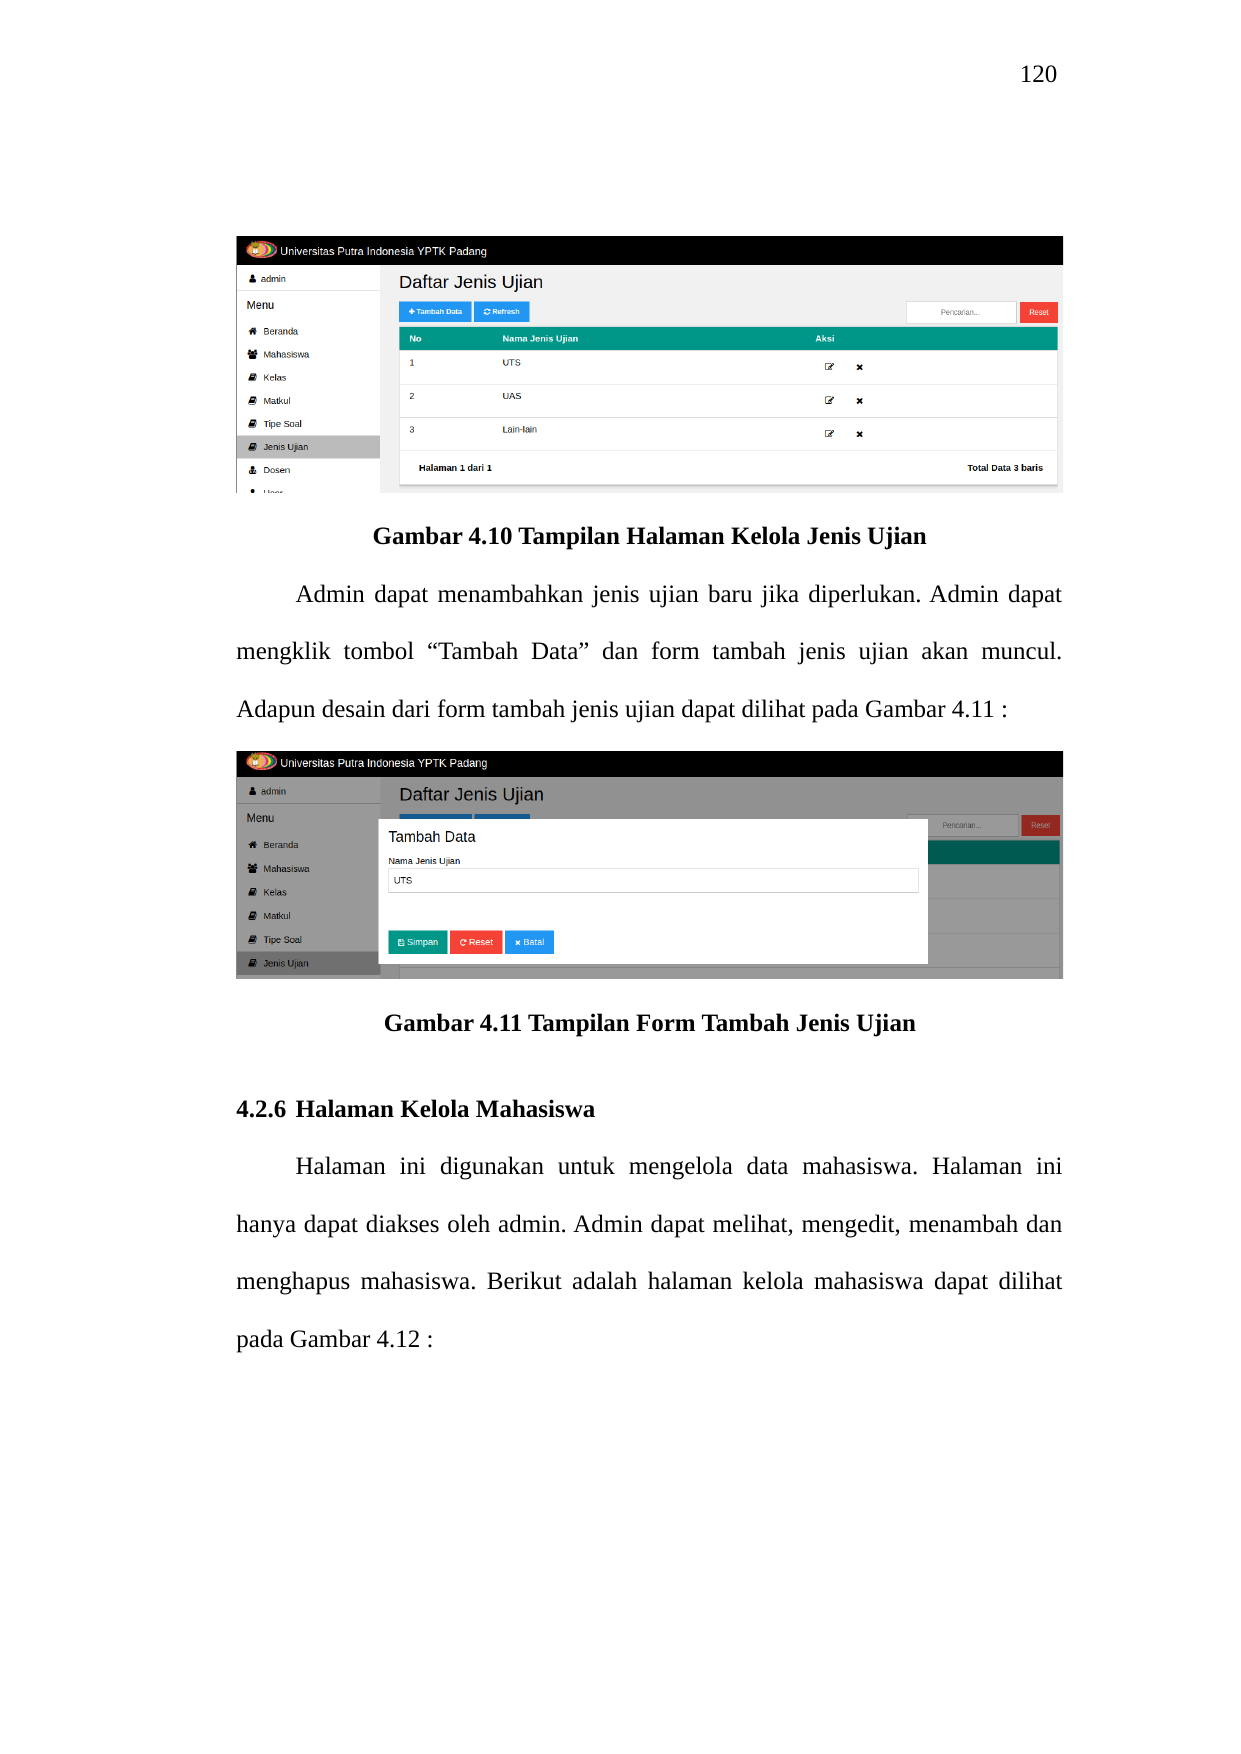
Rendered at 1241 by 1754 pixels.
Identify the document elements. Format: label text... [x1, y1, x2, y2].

subtitle 4.2.6 Halaman Kelola Mahasiswa [236, 1094, 1063, 1123]
text Gambar 4.10 Tampilan Halaman Kelola Jenis Ujian [236, 493, 1063, 550]
picture [236, 751, 1064, 979]
text Admin dapat menambahkan jenis ujian baru jika diperlukan. Admin dapat mengklik tombol “Tambah Data” dan form tambah jenis ujian akan muncul. Adapun desain dari form tambah jenis ujian dapat dilihat pada Gambar 4.11 : [236, 579, 1063, 722]
picture [236, 236, 1064, 493]
text Gambar 4.11 Tampilan Form Tambah Jenis Ujian [236, 979, 1063, 1036]
text Halaman ini digunakan untuk mengelola data mahasiswa. Halaman ini hanya dapat diakses oleh admin. Admin dapat melihat, mengedit, menambah dan menghapus mahasiswa. Berikut adalah halaman kelola mahasiswa dapat dilihat pada Gambar 4.12 : [236, 1151, 1063, 1353]
